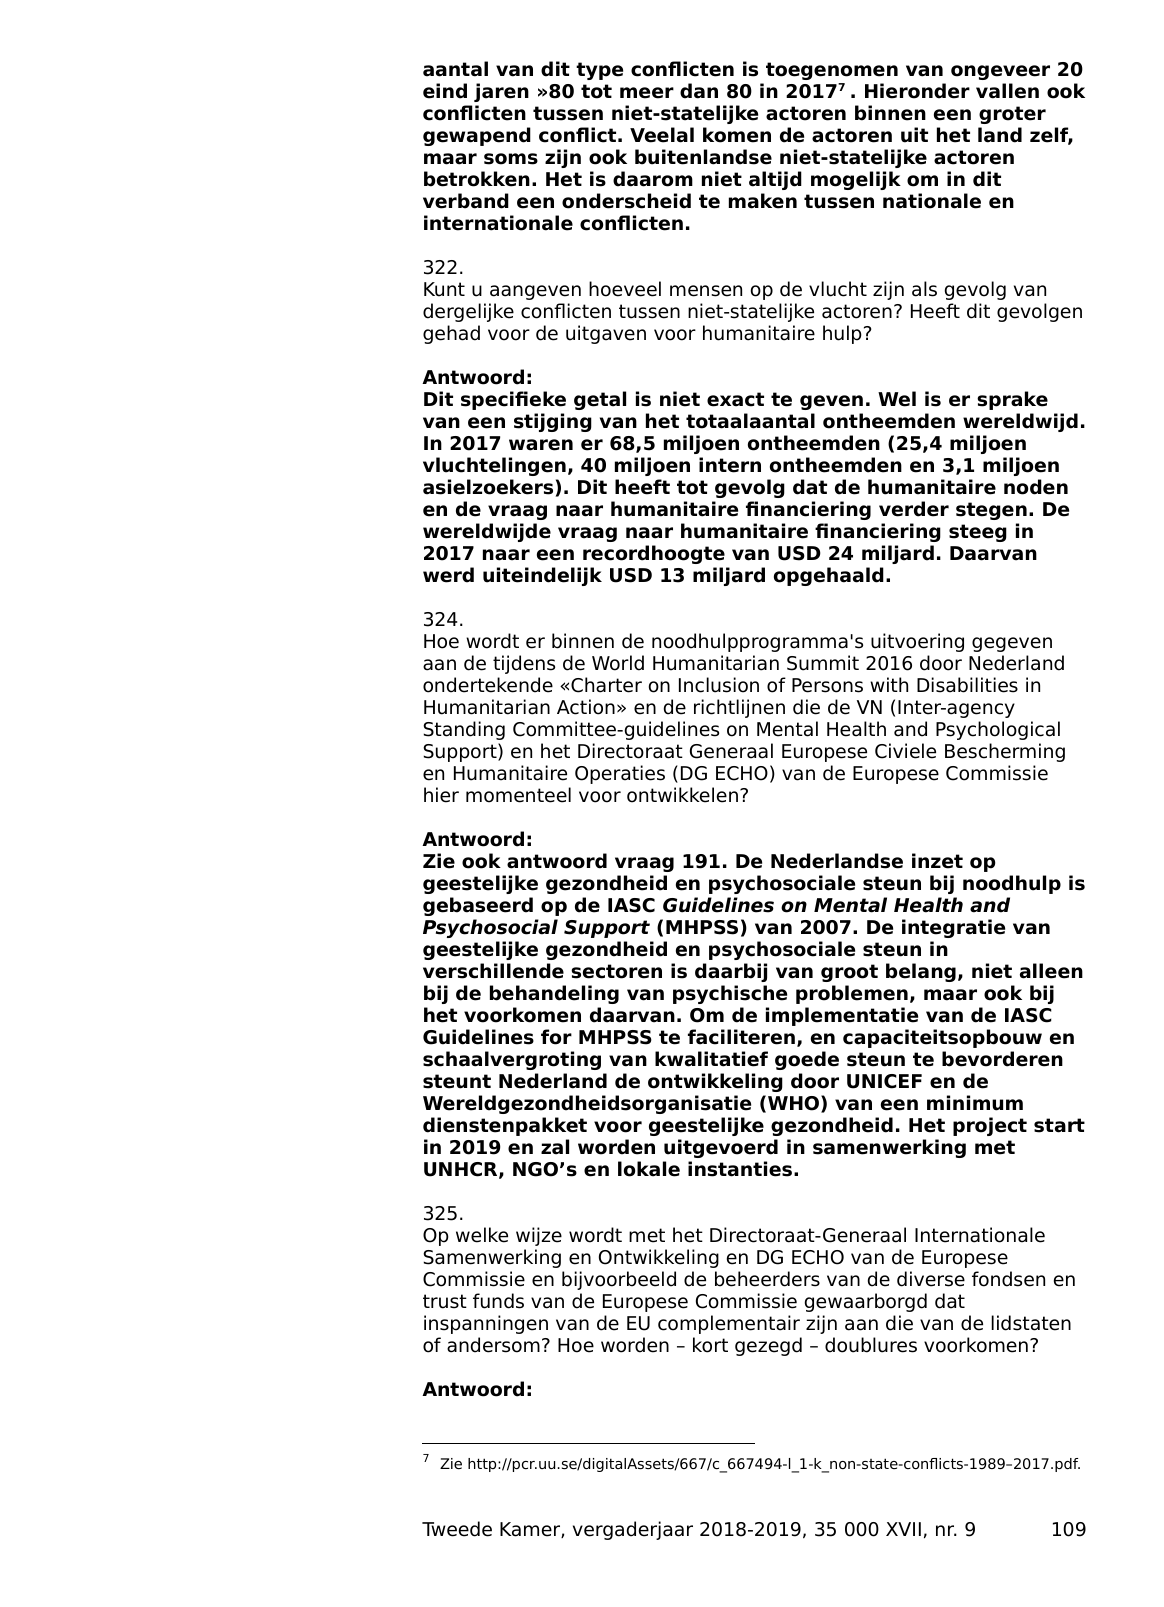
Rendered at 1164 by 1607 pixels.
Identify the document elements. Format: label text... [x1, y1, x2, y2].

text Zie ook antwoord vraag 191. De Nederlandse inzet op geestelijke gezondheid en psychosociale steun bij noodhulp is gebaseerd op de IASC Guidelines on Mental Health and Psychosocial Support (MHPSS) van 2007. De integratie van geestelijke gezondheid en psychosociale steun in verschillende sectoren is daarbij van groot belang, niet alleen bij de behandeling van psychische problemen, maar ook bij het voorkomen daarvan. Om de implementatie van de IASC Guidelines for MHPSS te faciliteren, en capaciteitsopbouw en schaalvergroting van kwalitatief goede steun te bevorderen steunt Nederland de ontwikkeling door UNICEF en de Wereldgezondheidsorganisatie (WHO) van een minimum dienstenpakket voor geestelijke gezondheid. Het project start in 2019 en zal worden uitgevoerd in samenwerking met UNHCR, NGO’s en lokale instanties. [422, 851, 1087, 1181]
text Dit specifieke getal is niet exact te geven. Wel is er sprake van een stijging van het totaalaantal ontheemden wereldwijd. In 2017 waren er 68,5 miljoen ontheemden (25,4 miljoen vluchtelingen, 40 miljoen intern ontheemden en 3,1 miljoen asielzoekers). Dit heeft tot gevolg dat de humanitaire noden en de vraag naar humanitaire financiering verder stegen. De wereldwijde vraag naar humanitaire financiering steeg in 2017 naar een recordhoogte van USD 24 miljard. Daarvan werd uiteindelijk USD 13 miljard opgehaald. [422, 389, 1087, 587]
text Antwoord: [422, 829, 1087, 851]
text Op welke wijze wordt met het Directoraat-Generaal Internationale Samenwerking en Ontwikkeling en DG ECHO van de Europese Commissie en bijvoorbeeld de beheerders van de diverse fondsen en trust funds van de Europese Commissie gewaarborgd dat inspanningen van de EU complementair zijn aan die van de lidstaten of andersom? Hoe worden – kort gezegd – doublures voorkomen? [422, 1225, 1087, 1357]
text Zie http://pcr.uu.se/digitalAssets/667/c_667494-l_1-k_non-state-conflicts-1989–2017.pdf. [422, 1452, 1087, 1474]
text Kunt u aangeven hoeveel mensen op de vlucht zijn als gevolg van dergelijke conflicten tussen niet-statelijke actoren? Heeft dit gevolgen gehad voor de uitgaven voor humanitaire hulp? [422, 279, 1087, 345]
text Antwoord: [422, 1379, 1087, 1401]
text aantal van dit type conflicten is toegenomen van ongeveer 20 eind jaren »80 tot meer dan 80 in 2017. Hieronder vallen ook conflicten tussen niet-statelijke actoren binnen een groter gewapend conflict. Veelal komen de actoren uit het land zelf, maar soms zijn ook buitenlandse niet-statelijke actoren betrokken. Het is daarom niet altijd mogelijk om in dit verband een onderscheid te maken tussen nationale en internationale conflicten. [422, 59, 1087, 235]
text 322. [422, 257, 1087, 279]
text Antwoord: [422, 367, 1087, 389]
text 324. [422, 609, 1087, 631]
text Hoe wordt er binnen de noodhulpprogramma's uitvoering gegeven aan de tijdens de World Humanitarian Summit 2016 door Nederland ondertekende «Charter on Inclusion of Persons with Disabilities in Humanitarian Action» en de richtlijnen die de VN (Inter-agency Standing Committee-guidelines on Mental Health and Psychological Support) en het Directoraat Generaal Europese Civiele Bescherming en Humanitaire Operaties (DG ECHO) van de Europese Commissie hier momenteel voor ontwikkelen? [422, 631, 1087, 807]
text 325. [422, 1203, 1087, 1225]
